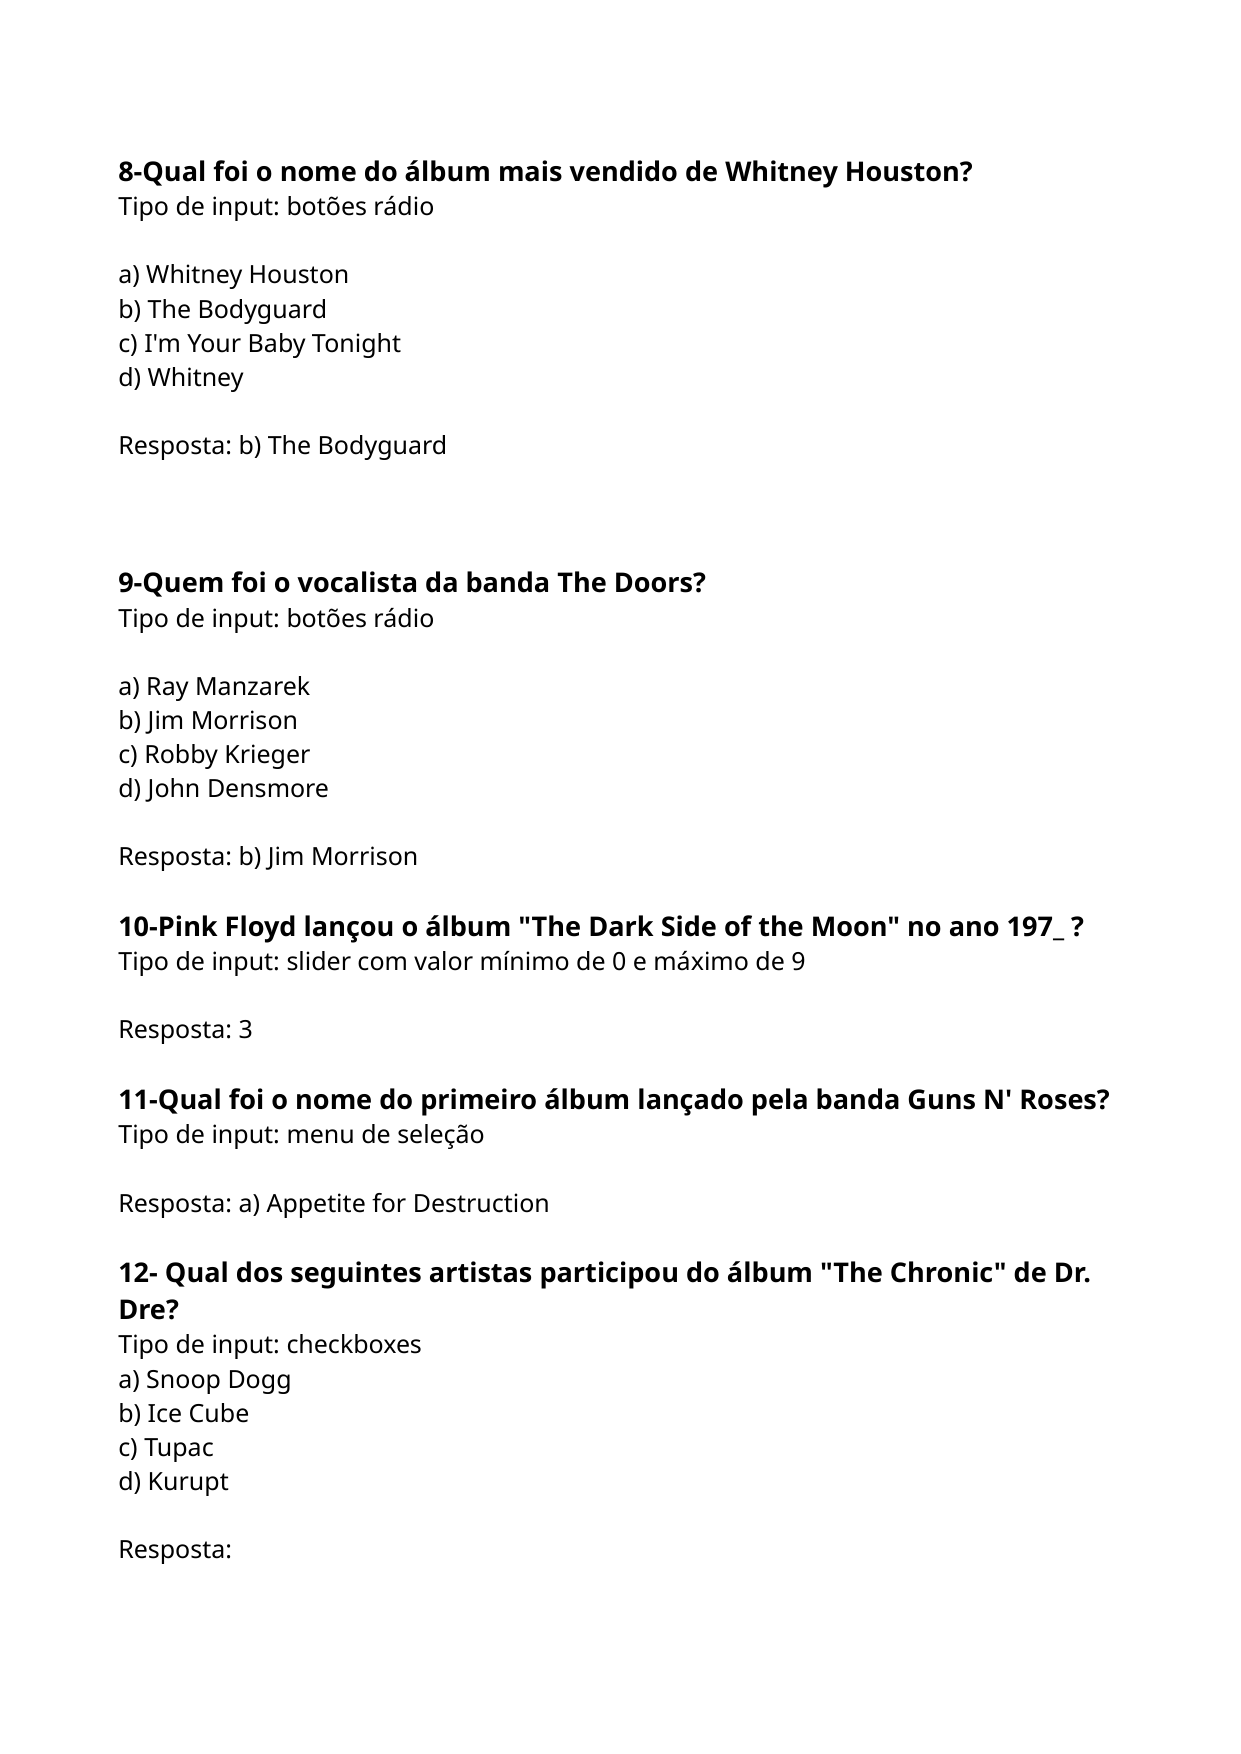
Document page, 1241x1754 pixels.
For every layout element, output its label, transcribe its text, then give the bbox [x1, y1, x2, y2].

text Tipo de input: slider com valor mínimo de 0 e máximo de 9 [118, 944, 1122, 978]
text 10-Pink Floyd lançou o álbum "The Dark Side of the Moon" no ano 197_ ? [118, 907, 1122, 944]
text d) Kurupt [118, 1463, 1122, 1497]
text Tipo de input: botões rádio [118, 601, 1122, 635]
text Tipo de input: botões rádio [118, 189, 1122, 223]
text 11-Qual foi o nome do primeiro álbum lançado pela banda Guns N' Roses? [118, 1080, 1122, 1117]
text a) Ray Manzarek [118, 669, 1122, 703]
text Resposta: b) Jim Morrison [118, 839, 1122, 873]
text 8-Qual foi o nome do álbum mais vendido de Whitney Houston? [118, 152, 1122, 189]
text Tipo de input: checkboxes [118, 1327, 1122, 1361]
text Tipo de input: menu de seleção [118, 1117, 1122, 1151]
text c) I'm Your Baby Tonight [118, 325, 1122, 359]
text c) Tupac [118, 1429, 1122, 1463]
text d) Whitney [118, 359, 1122, 393]
text 9-Quem foi o vocalista da banda The Doors? [118, 564, 1122, 601]
text c) Robby Krieger [118, 737, 1122, 771]
text Resposta: a) Appetite for Destruction [118, 1185, 1122, 1219]
text d) John Densmore [118, 771, 1122, 805]
text b) Ice Cube [118, 1395, 1122, 1429]
text b) Jim Morrison [118, 703, 1122, 737]
text Resposta: 3 [118, 1012, 1122, 1046]
text a) Whitney Houston [118, 257, 1122, 291]
text b) The Bodyguard [118, 291, 1122, 325]
text Resposta: [118, 1532, 1122, 1566]
text a) Snoop Dogg [118, 1361, 1122, 1395]
text 12- Qual dos seguintes artistas participou do álbum "The Chronic" de Dr. Dre? [118, 1253, 1122, 1327]
text Resposta: b) The Bodyguard [118, 427, 1122, 462]
